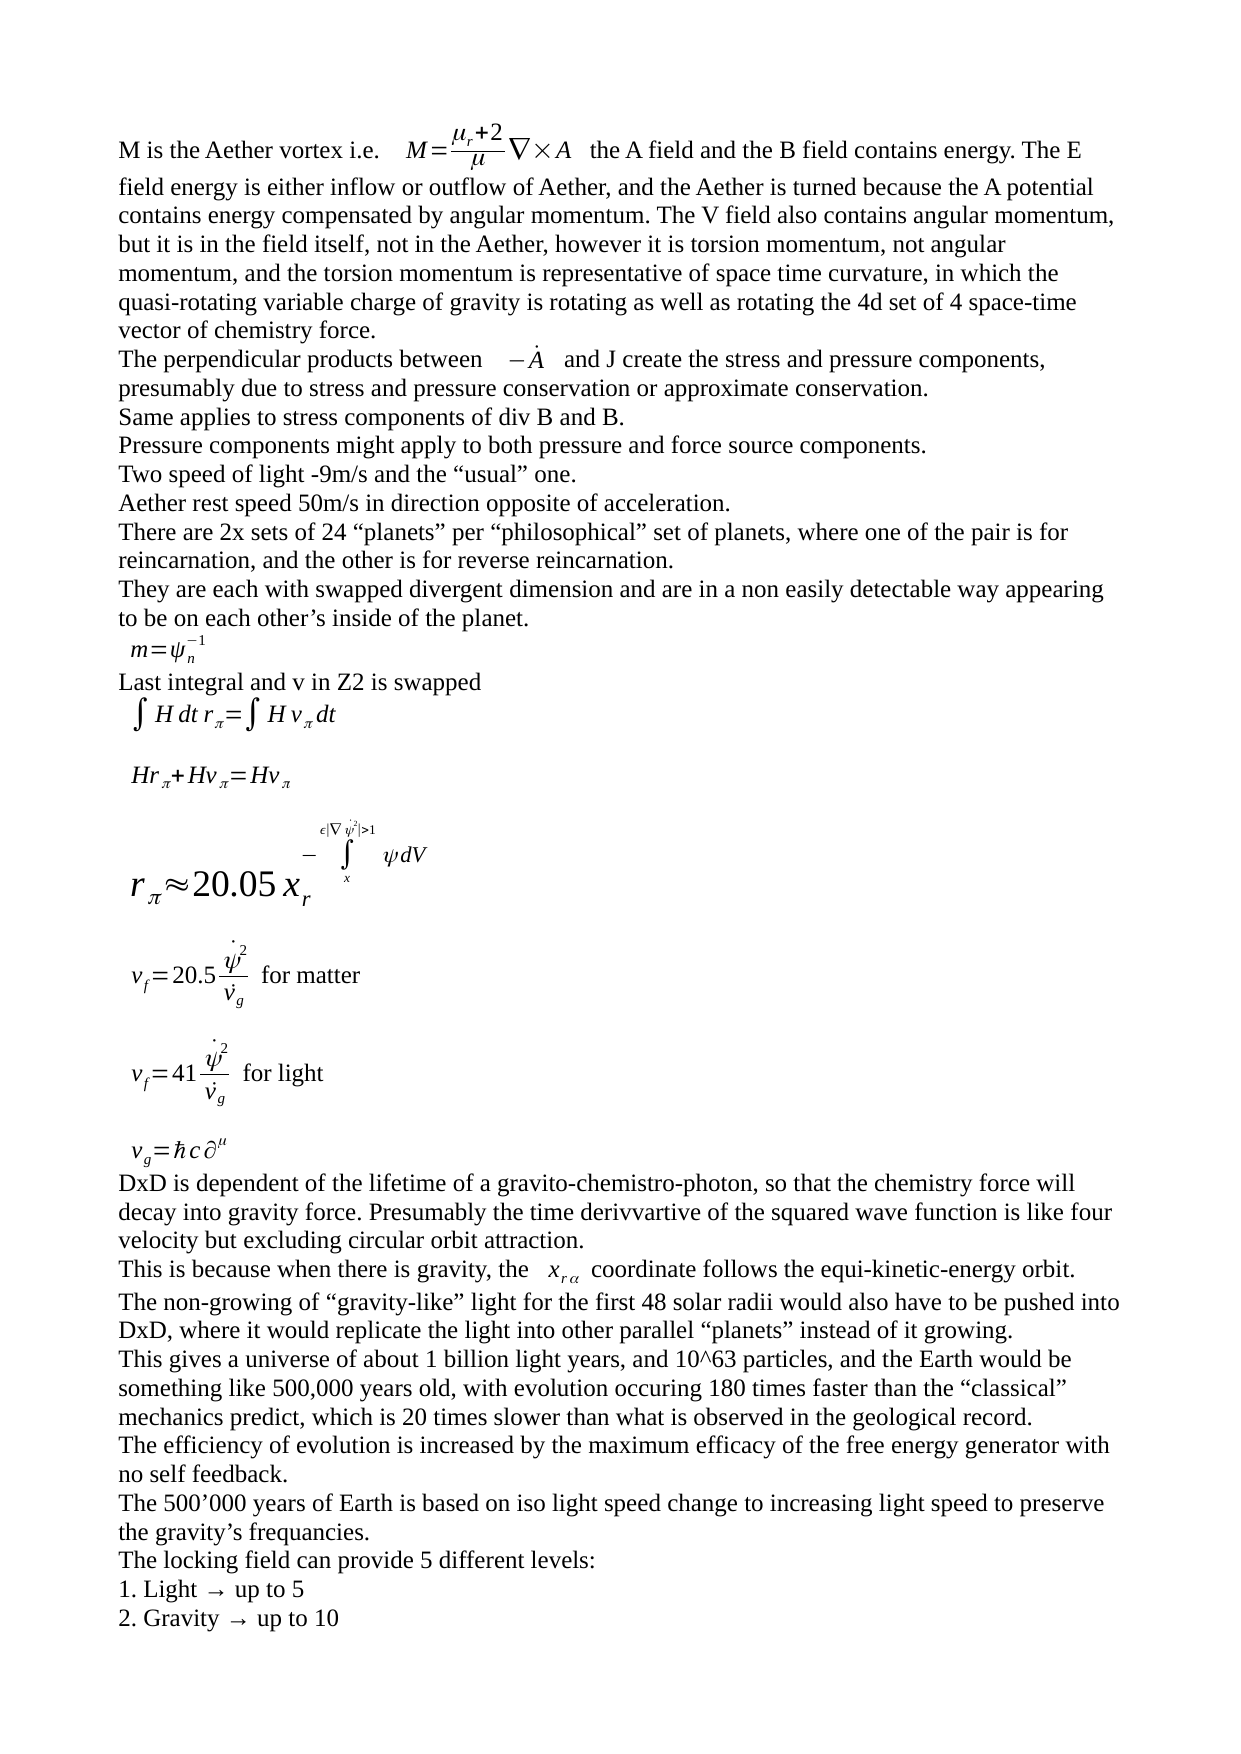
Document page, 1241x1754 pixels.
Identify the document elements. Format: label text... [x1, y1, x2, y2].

text There are 2x sets of 24 “planets” per “philosophical” set of planets, where one of the pair is for reincarnation, and the other is for reverse reincarnation. [118, 517, 1122, 574]
text M is the Aether vortex i.e. the A field and the B field contains energy. The E field energy is either inflow or outflow of Aether, and the Aether is turned because the A potential contains energy compensated by angular momentum. The V field also contains angular momentum, but it is in the field itself, not in the Aether, however it is torsion momentum, not angular momentum, and the torsion momentum is representative of space time curvature, in which the quasi-rotating variable charge of gravity is rotating as well as rotating the 4d set of 4 space-time vector of chemistry force. [118, 118, 1122, 344]
text This gives a universe of about 1 billion light years, and 10^63 particles, and the Earth would be something like 500,000 years old, with evolution occuring 180 times faster than the “classical” mechanics predict, which is 20 times slower than what is observed in the geological record. [118, 1344, 1122, 1430]
text Two speed of light -9m/s and the “usual” one. [118, 459, 1122, 488]
text The perpendicular products between and J create the stress and pressure components, presumably due to stress and pressure conservation or approximate conservation. [118, 344, 1122, 402]
text The locking field can provide 5 different levels: [118, 1545, 1122, 1574]
text Last integral and v in Z2 is swapped [118, 667, 1122, 696]
text They are each with swapped divergent dimension and are in a non easily detectable way appearing to be on each other’s inside of the planet. [118, 574, 1122, 632]
text 1. Light → up to 5 [118, 1574, 1122, 1603]
text This is because when there is gravity, the coordinate follows the equi-kinetic-energy orbit. [118, 1254, 1122, 1287]
text Same applies to stress components of div B and B. [118, 402, 1122, 431]
text Aether rest speed 50m/s in direction opposite of acceleration. [118, 488, 1122, 517]
text The non-growing of “gravity-like” light for the first 48 solar radii would also have to be pushed into DxD, where it would replicate the light into other parallel “planets” instead of it growing. [118, 1287, 1122, 1344]
text DxD is dependent of the lifetime of a gravito-chemistro-photon, so that the chemistry force will decay into gravity force. Presumably the time derivvartive of the squared wave function is like four velocity but excluding circular orbit attraction. [118, 1168, 1122, 1254]
text for light [118, 1038, 1122, 1108]
text The efficiency of evolution is increased by the maximum efficacy of the free energy generator with no self feedback. [118, 1430, 1122, 1488]
text 2. Gravity → up to 10 [118, 1603, 1122, 1632]
text Pressure components might apply to both pressure and force source components. [118, 431, 1122, 459]
text The 500’000 years of Earth is based on iso light speed change to increasing light speed to preserve the gravity’s frequancies. [118, 1488, 1122, 1545]
text for matter [118, 940, 1122, 1009]
